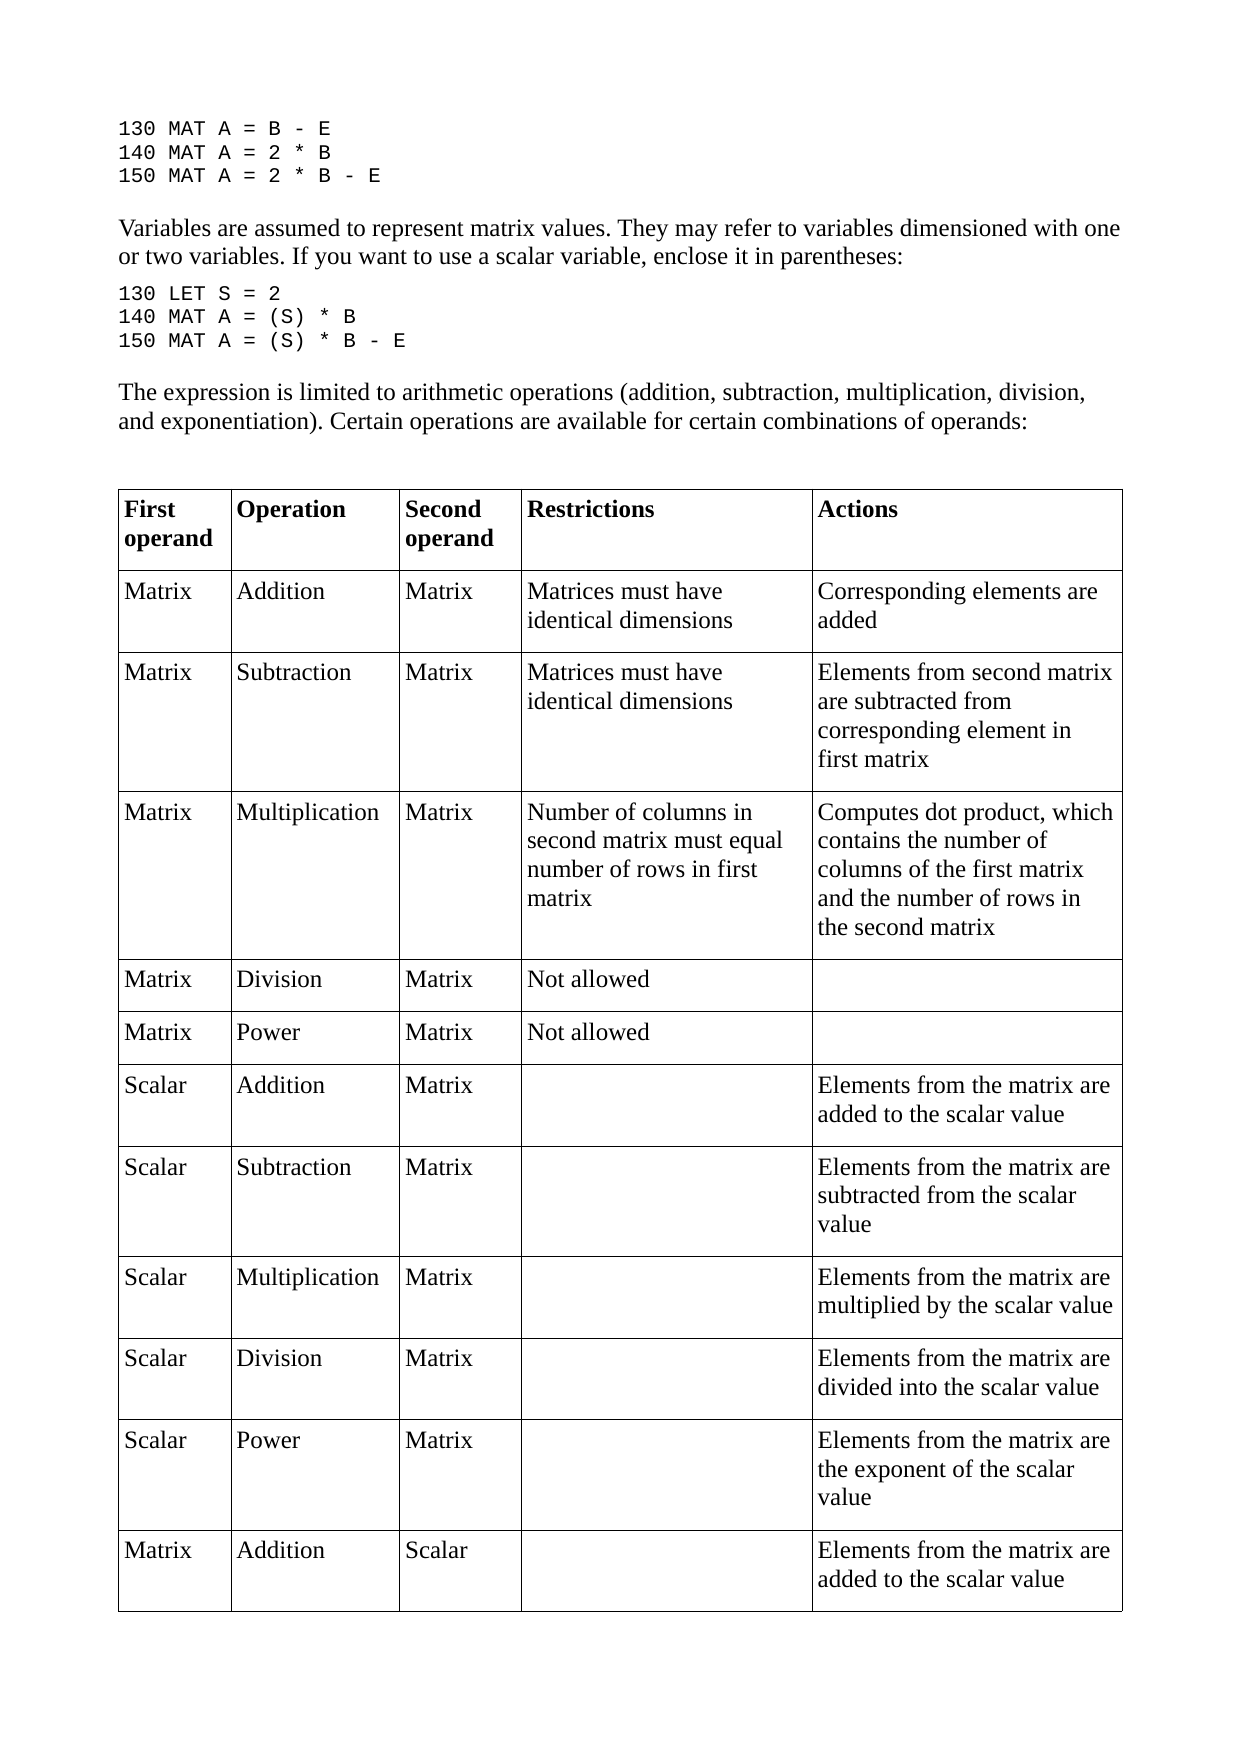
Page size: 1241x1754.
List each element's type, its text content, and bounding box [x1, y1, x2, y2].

table_cell Matrix [400, 653, 521, 791]
table_cell [813, 1012, 1122, 1064]
table_cell Matrix [400, 792, 521, 958]
text 150 MAT A = (S) * B - E [118, 330, 1122, 354]
table_cell Matrices must have identical dimensions [522, 571, 812, 652]
table_cell Addition [232, 1531, 399, 1611]
table_cell [522, 1339, 812, 1419]
table_cell [522, 1257, 812, 1338]
table_cell Elements from the matrix are added to the scalar value [813, 1531, 1122, 1611]
table_cell Scalar [119, 1420, 231, 1529]
table_cell Scalar [119, 1147, 231, 1256]
table_cell Number of columns in second matrix must equal number of rows in first matrix [522, 792, 812, 958]
table_cell Power [232, 1012, 399, 1064]
table_cell [813, 960, 1122, 1011]
table_cell Elements from the matrix are the exponent of the scalar value [813, 1420, 1122, 1529]
text 130 MAT A = B - E [118, 118, 1122, 142]
table_cell Matrix [119, 653, 231, 791]
table_cell Not allowed [522, 1012, 812, 1064]
table_cell Matrix [400, 1147, 521, 1256]
table_cell Elements from the matrix are subtracted from the scalar value [813, 1147, 1122, 1256]
table_cell Multiplication [232, 1257, 399, 1338]
table_cell Matrix [119, 571, 231, 652]
table_cell Elements from second matrix are subtracted from corresponding element in first matrix [813, 653, 1122, 791]
table_cell Matrix [400, 1420, 521, 1529]
table_header Actions [813, 490, 1122, 570]
table_header Restrictions [522, 490, 812, 570]
table_cell Elements from the matrix are multiplied by the scalar value [813, 1257, 1122, 1338]
table_cell Subtraction [232, 1147, 399, 1256]
text The expression is limited to arithmetic operations (addition, subtraction, multiplication, division, and exponentiation). Certain operations are available for certain combinations of operands: [118, 377, 1122, 435]
table_header First operand [119, 490, 231, 570]
text 140 MAT A = 2 * B [118, 142, 1122, 165]
table_cell Matrix [119, 792, 231, 958]
table_cell Matrix [119, 1531, 231, 1611]
table_cell Matrix [119, 960, 231, 1011]
table_cell Addition [232, 1065, 399, 1146]
table_cell Matrix [400, 571, 521, 652]
table_cell Matrices must have identical dimensions [522, 653, 812, 791]
table_cell Matrix [400, 1339, 521, 1419]
table_cell [522, 1531, 812, 1611]
text 150 MAT A = 2 * B - E [118, 165, 1122, 189]
table_cell Corresponding elements are added [813, 571, 1122, 652]
table_cell Scalar [400, 1531, 521, 1611]
table_cell [522, 1420, 812, 1529]
table_cell Computes dot product, which contains the number of columns of the first matrix and the number of rows in the second matrix [813, 792, 1122, 958]
table_cell Not allowed [522, 960, 812, 1011]
table_cell Elements from the matrix are added to the scalar value [813, 1065, 1122, 1146]
table_cell Matrix [119, 1012, 231, 1064]
table_cell Subtraction [232, 653, 399, 791]
table_cell Matrix [400, 1257, 521, 1338]
table_cell Multiplication [232, 792, 399, 958]
table_cell Elements from the matrix are divided into the scalar value [813, 1339, 1122, 1419]
table_header Operation [232, 490, 399, 570]
text Variables are assumed to represent matrix values. They may refer to variables dimensioned with one or two variables. If you want to use a scalar variable, enclose it in parentheses: [118, 213, 1122, 270]
table_header Second operand [400, 490, 521, 570]
table_cell Matrix [400, 1065, 521, 1146]
table_cell Power [232, 1420, 399, 1529]
table_cell Scalar [119, 1065, 231, 1146]
table_cell Addition [232, 571, 399, 652]
table_cell Division [232, 1339, 399, 1419]
table_cell [522, 1065, 812, 1146]
table_cell Matrix [400, 960, 521, 1011]
text 140 MAT A = (S) * B [118, 306, 1122, 330]
table_cell Scalar [119, 1257, 231, 1338]
table_cell Division [232, 960, 399, 1011]
table_cell Matrix [400, 1012, 521, 1064]
table_cell Scalar [119, 1339, 231, 1419]
text 130 LET S = 2 [118, 283, 1122, 306]
table_cell [522, 1147, 812, 1256]
